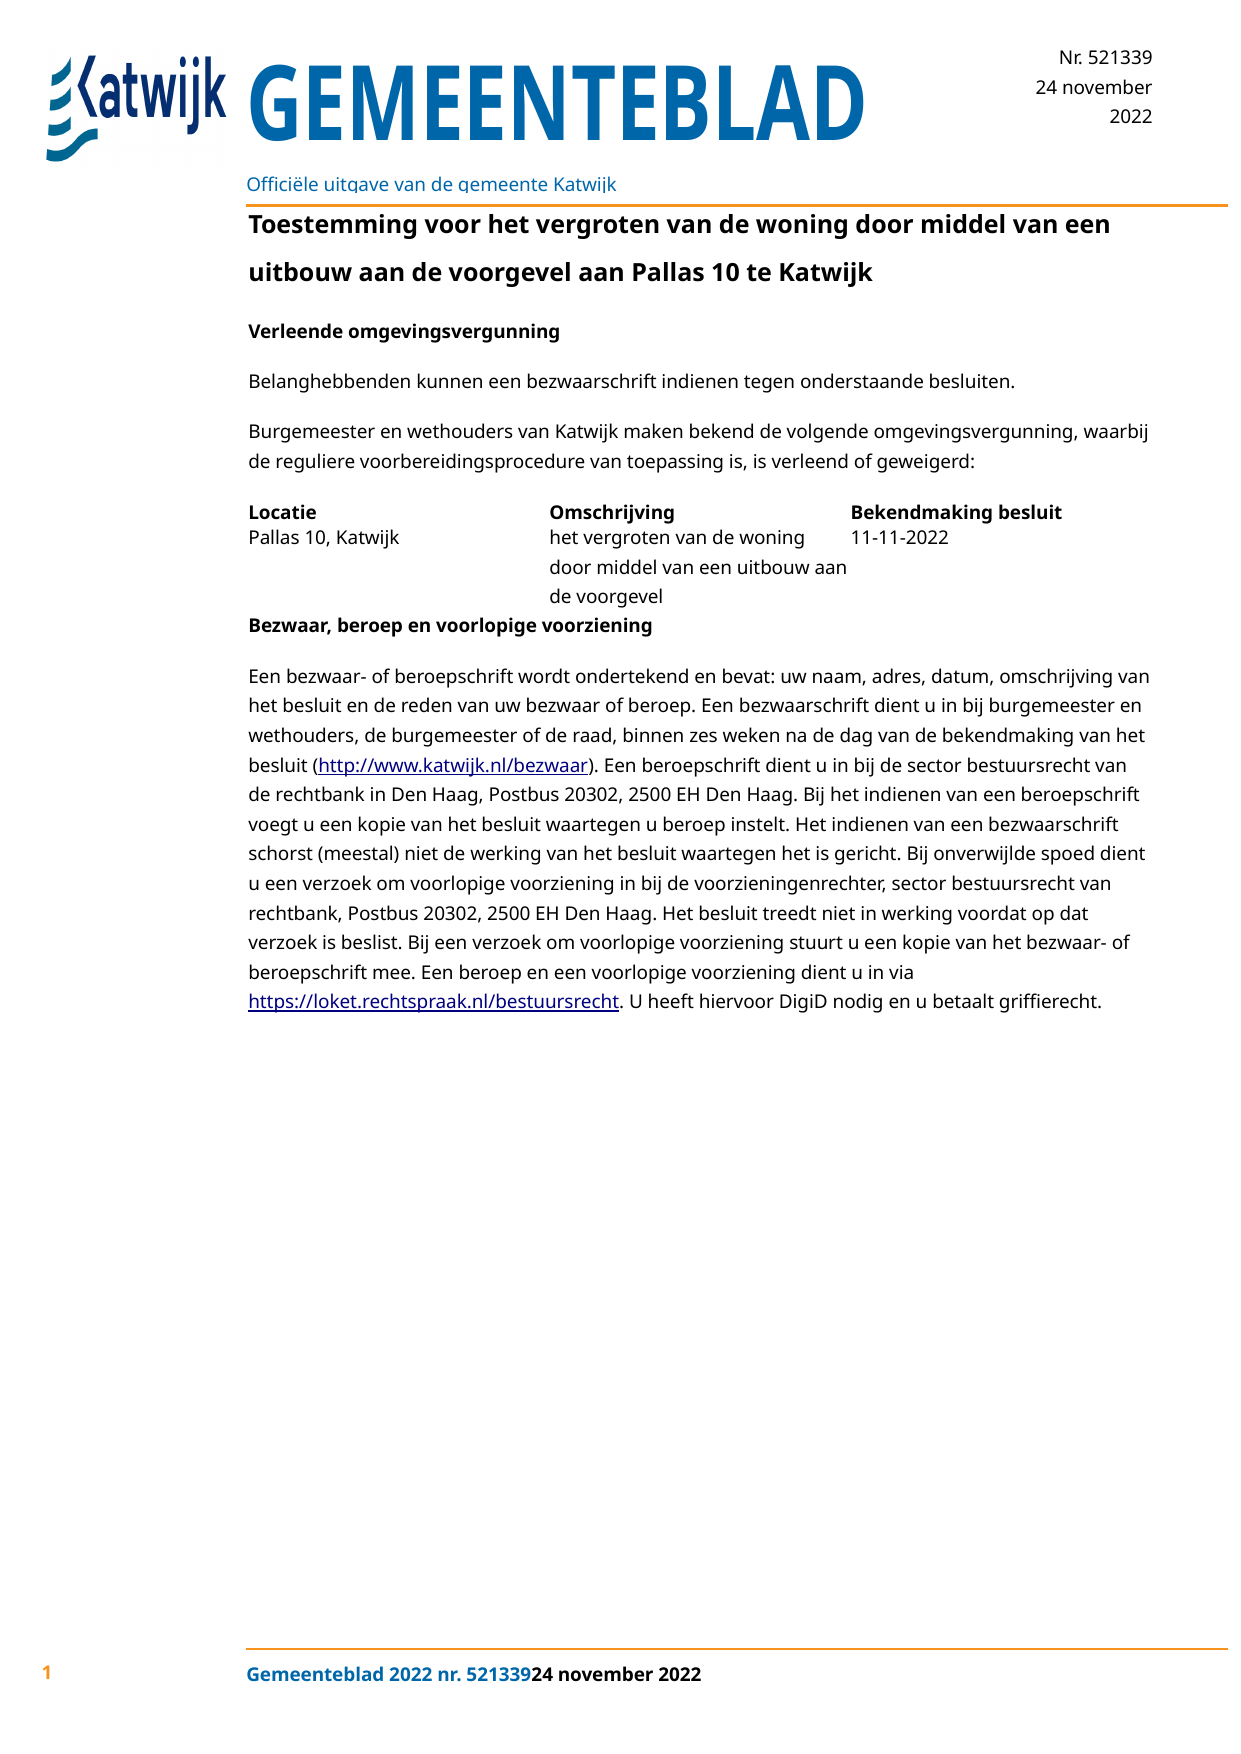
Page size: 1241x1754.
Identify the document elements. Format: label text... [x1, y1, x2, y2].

picture [41, 47, 231, 172]
table_cell het vergroten van de woning door middel van een uitbouw aan de voorgevel [549, 525, 850, 609]
text Toestemming voor het vergroten van de woning door middel van een uitbouw aan de voorgevel aan Pallas 10 te Katwijk [248, 207, 1152, 288]
text Verleende omgevingsvergunning [248, 318, 1152, 344]
table_header Bekendmaking besluit [850, 499, 1152, 524]
text Een bezwaar- of beroepschrift wordt ondertekend en bevat: uw naam, adres, datum, omschrijving van het besluit en de reden van uw bezwaar of beroep. Een bezwaarschrift dient u in bij burgemeester en wethouders, de burgemeester of de raad, binnen zes weken na de dag van de bekendmaking van het besluit (http://www.katwijk.nl/bezwaar). Een beroepschrift dient u in bij de sector bestuursrecht van de rechtbank in Den Haag, Postbus 20302, 2500 EH Den Haag. Bij het indienen van een beroepschrift voegt u een kopie van het besluit waartegen u beroep instelt. Het indienen van een bezwaarschrift schorst (meestal) niet de werking van het besluit waartegen het is gericht. Bij onverwijlde spoed dient u een verzoek om voorlopige voorziening in bij de voorzieningenrechter, sector bestuursrecht van rechtbank, Postbus 20302, 2500 EH Den Haag. Het besluit treedt niet in werking voordat op dat verzoek is beslist. Bij een verzoek om voorlopige voorziening stuurt u een kopie van het bezwaar- of beroepschrift mee. Een beroep en een voorlopige voorziening dient u in via https://loket.rechtspraak.nl/bestuursrecht. U heeft hiervoor DigiD nodig en u betaalt griffierecht. [248, 663, 1152, 1014]
table_header Locatie [248, 499, 549, 524]
table_cell Pallas 10, Katwijk [248, 525, 549, 609]
text Bezwaar, beroep en voorlopige voorziening [248, 613, 1152, 638]
text Belanghebbenden kunnen een bezwaarschrift indienen tegen onderstaande besluiten. [248, 368, 1152, 394]
table_header Omschrijving [549, 499, 850, 524]
text Burgemeester en wethouders van Katwijk maken bekend de volgende omgevingsvergunning, waarbij de reguliere voorbereidingsprocedure van toepassing is, is verleend of geweigerd: [248, 419, 1152, 474]
table_cell 11-11-2022 [850, 525, 1152, 609]
